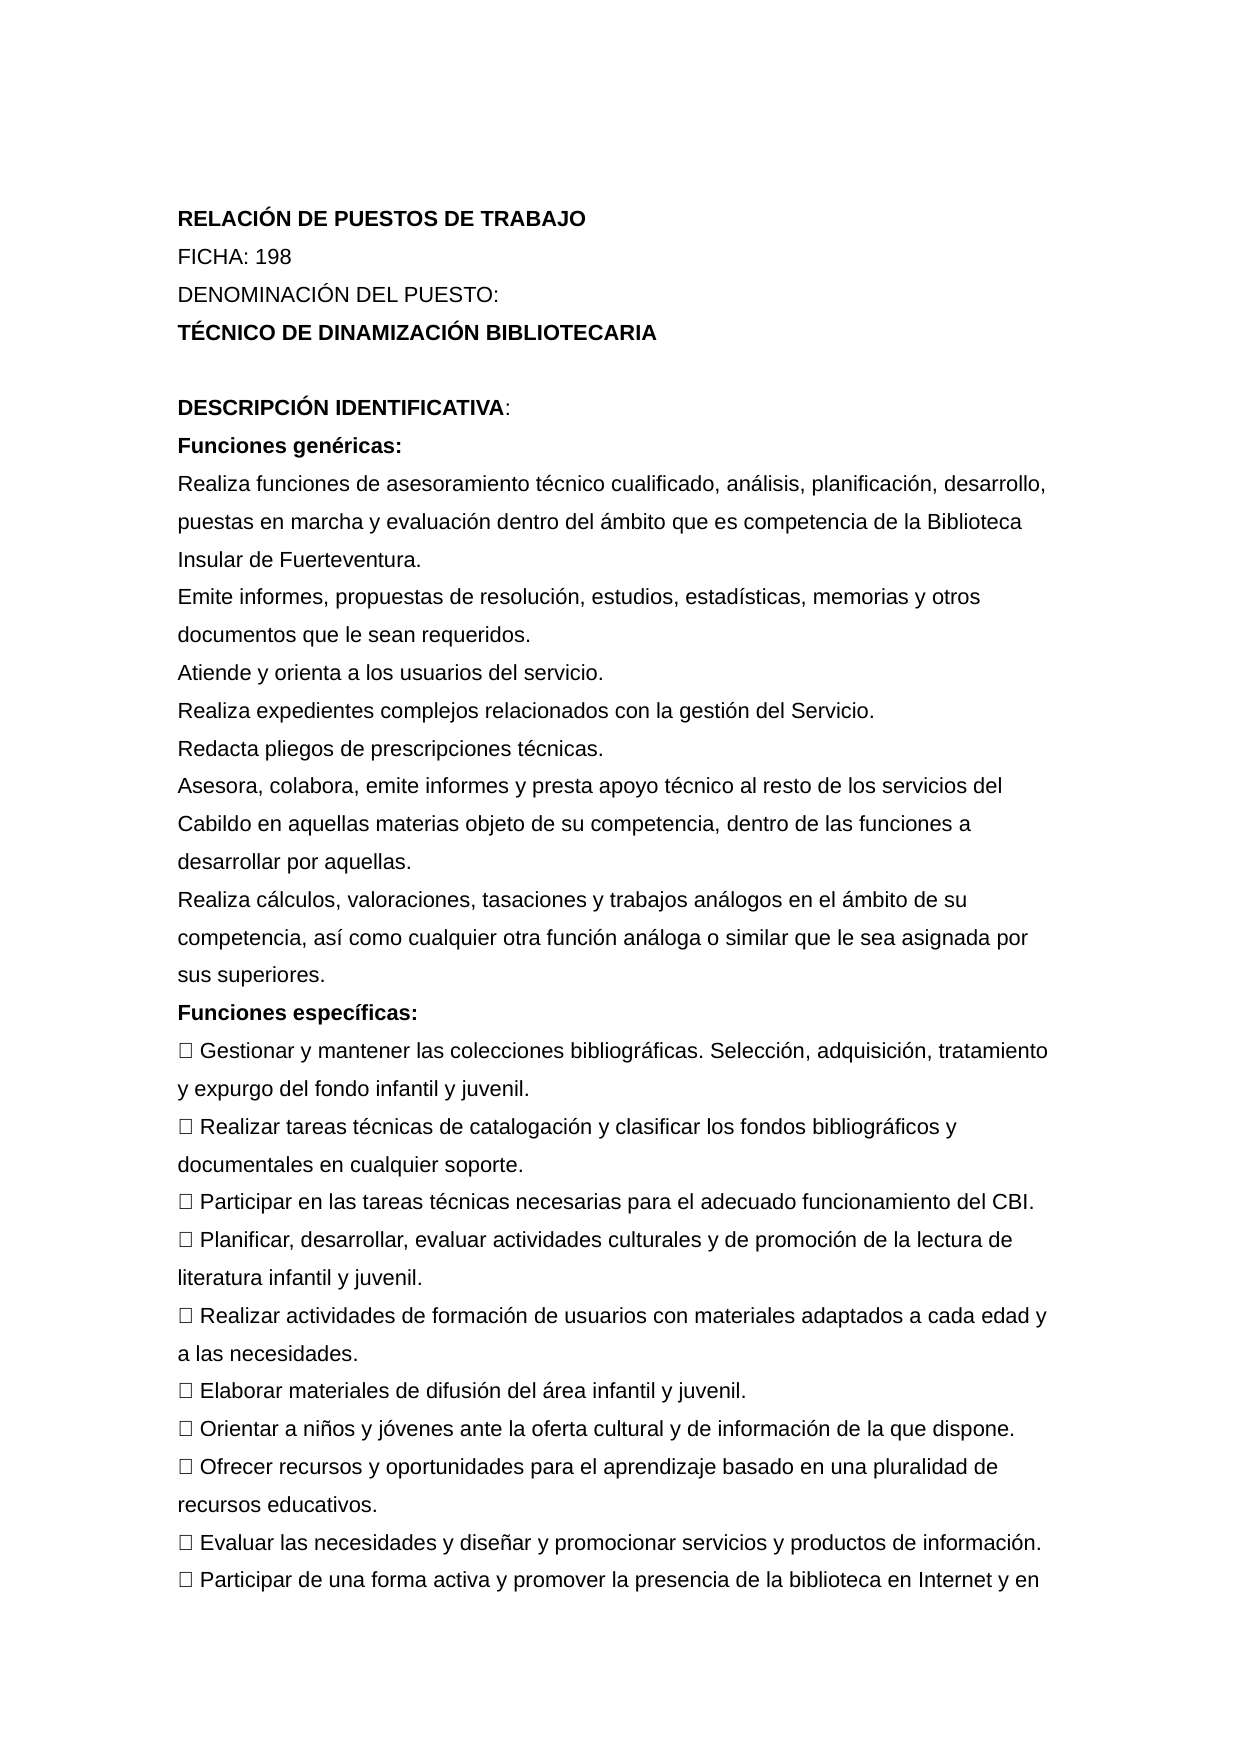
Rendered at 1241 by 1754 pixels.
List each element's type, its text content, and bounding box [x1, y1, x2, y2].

text Asesora, colabora, emite informes y presta apoyo técnico al resto de los servicios del Cabildo en aquellas materias objeto de su competencia, dentro de las funciones a desarrollar por aquellas. [177, 773, 1063, 874]
text  Realizar tareas técnicas de catalogación y clasificar los fondos bibliográficos y documentales en cualquier soporte. [177, 1114, 1063, 1177]
text  Realizar actividades de formación de usuarios con materiales adaptados a cada edad y a las necesidades. [177, 1303, 1063, 1366]
text  Participar en las tareas técnicas necesarias para el adecuado funcionamiento del CBI. [177, 1189, 1063, 1214]
text Realiza expedientes complejos relacionados con la gestión del Servicio. [177, 698, 1063, 723]
text DENOMINACIÓN DEL PUESTO: [177, 282, 1063, 307]
text RELACIÓN DE PUESTOS DE TRABAJO [177, 206, 1063, 231]
text Funciones genéricas: [177, 433, 1063, 458]
text FICHA: 198 [177, 244, 1063, 269]
text Funciones específicas: [177, 1000, 1063, 1025]
text  Gestionar y mantener las colecciones bibliográficas. Selección, adquisición, tratamiento y expurgo del fondo infantil y juvenil. [177, 1038, 1063, 1101]
text TÉCNICO DE DINAMIZACIÓN BIBLIOTECARIA [177, 319, 1063, 345]
text Realiza funciones de asesoramiento técnico cualificado, análisis, planificación, desarrollo, puestas en marcha y evaluación dentro del ámbito que es competencia de la Biblioteca Insular de Fuerteventura. [177, 471, 1063, 572]
text  Ofrecer recursos y oportunidades para el aprendizaje basado en una pluralidad de recursos educativos. [177, 1454, 1063, 1517]
text  Elaborar materiales de difusión del área infantil y juvenil. [177, 1378, 1063, 1403]
text  Orientar a niños y jóvenes ante la oferta cultural y de información de la que dispone. [177, 1416, 1063, 1441]
text  Planificar, desarrollar, evaluar actividades culturales y de promoción de la lectura de literatura infantil y juvenil. [177, 1227, 1063, 1290]
text  Participar de una forma activa y promover la presencia de la biblioteca en Internet y en [177, 1567, 1063, 1593]
text Redacta pliegos de prescripciones técnicas. [177, 736, 1063, 761]
text  Evaluar las necesidades y diseñar y promocionar servicios y productos de información. [177, 1529, 1063, 1555]
text Atiende y orienta a los usuarios del servicio. [177, 660, 1063, 685]
text Emite informes, propuestas de resolución, estudios, estadísticas, memorias y otros documentos que le sean requeridos. [177, 584, 1063, 647]
text Realiza cálculos, valoraciones, tasaciones y trabajos análogos en el ámbito de su competencia, así como cualquier otra función análoga o similar que le sea asignada por sus superiores. [177, 887, 1063, 988]
text DESCRIPCIÓN IDENTIFICATIVA: [177, 395, 1063, 420]
